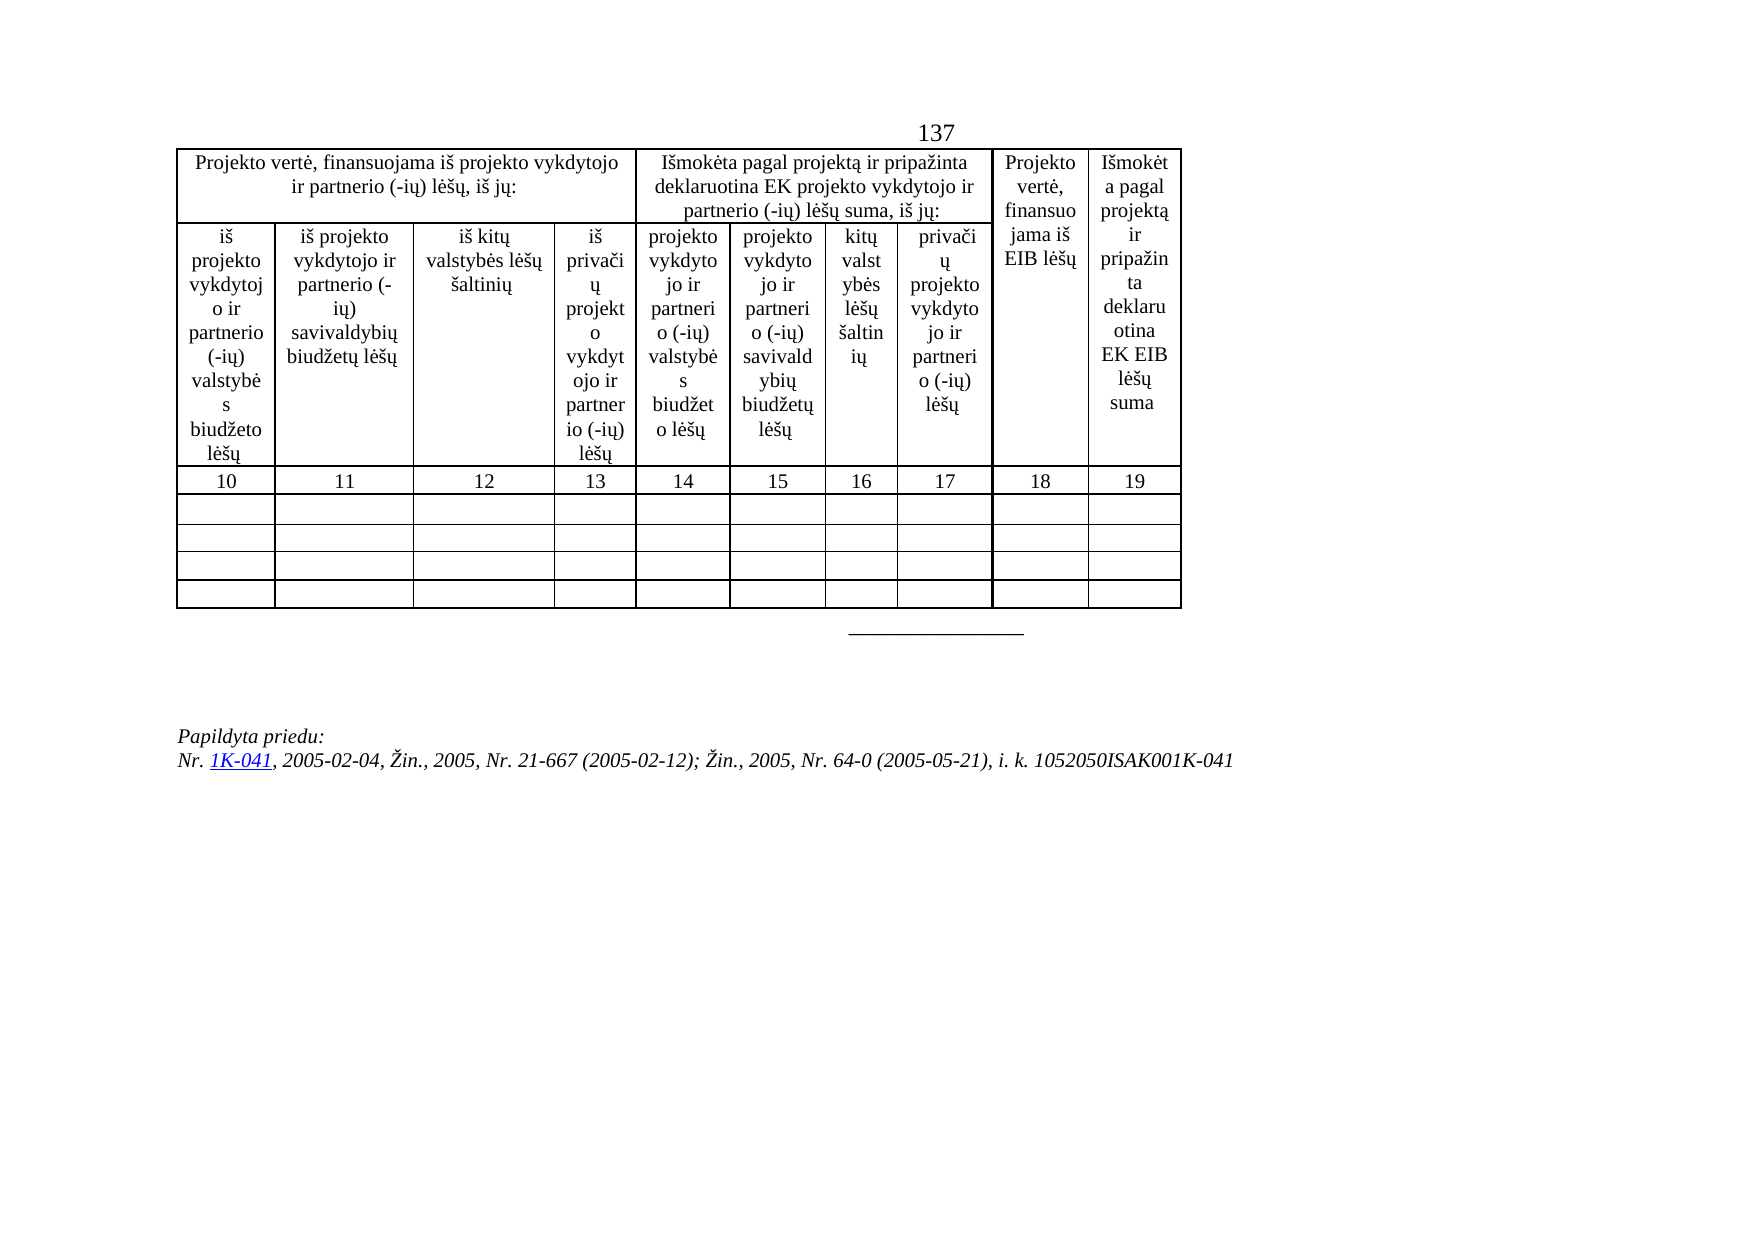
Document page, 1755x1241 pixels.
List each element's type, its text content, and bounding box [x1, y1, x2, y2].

table_cell [994, 552, 1088, 579]
table_cell [555, 525, 635, 551]
table_cell [414, 495, 554, 524]
table_cell 14 [637, 467, 729, 493]
table_header Projekto vertė, finansuojama iš EIB lėšų [994, 150, 1088, 464]
table_cell [637, 495, 729, 524]
table_cell kitų valstybės lėšų šaltinių [826, 224, 897, 464]
table_cell 17 [898, 467, 991, 493]
table_header Projekto vertė, finansuojama iš projekto vykdytojo ir partnerio (-ių) lėšų, iš jų: [178, 150, 635, 222]
table_cell [826, 552, 897, 579]
table_cell 10 [178, 467, 274, 493]
table_cell [1089, 581, 1180, 607]
table_cell [898, 525, 991, 551]
table_cell 13 [555, 467, 635, 493]
table_cell [731, 581, 825, 607]
table_cell [637, 552, 729, 579]
table_cell [178, 581, 274, 607]
table_cell [826, 525, 897, 551]
table_cell [178, 525, 274, 551]
table_cell [1089, 495, 1180, 524]
table_cell 19 [1089, 467, 1180, 493]
table_cell [276, 495, 413, 524]
table_cell [414, 581, 554, 607]
table_cell 18 [994, 467, 1088, 493]
table_cell iš kitų valstybės lėšų šaltinių [414, 224, 554, 464]
table_cell [898, 581, 991, 607]
table_cell projekto vykdytojo ir partnerio (-ių) valstybės biudžeto lėšų [637, 224, 729, 464]
table_cell [731, 525, 825, 551]
table_cell [637, 525, 729, 551]
text Nr. 1K-041, 2005-02-04, Žin., 2005, Nr. 21-667 (2005-02-12); Žin., 2005, Nr. 64-0 (2005-05-21), i. k. 1052050ISAK001K-041 [177, 748, 1695, 772]
table_cell 11 [276, 467, 413, 493]
table_cell [414, 525, 554, 551]
table_cell [731, 552, 825, 579]
table_cell [826, 581, 897, 607]
table_cell 16 [826, 467, 897, 493]
table_cell [555, 495, 635, 524]
table_cell [994, 581, 1088, 607]
table_cell 15 [731, 467, 825, 493]
table_cell [898, 552, 991, 579]
table_cell [276, 552, 413, 579]
table_cell [826, 495, 897, 524]
table_cell iš projekto vykdytojo ir partnerio (-ių) valstybės biudžeto lėšų [178, 224, 274, 464]
text ______________ [177, 609, 1695, 638]
text Papildyta priedu: [177, 724, 1695, 748]
table_cell [414, 552, 554, 579]
table_cell [178, 495, 274, 524]
table_header Išmokėta pagal projektą ir pripažinta deklaruotina EK EIB lėšų suma [1089, 150, 1180, 464]
table_cell [1089, 552, 1180, 579]
table_cell [994, 495, 1088, 524]
table_cell [994, 525, 1088, 551]
table_cell [555, 581, 635, 607]
table_cell projekto vykdytojo ir partnerio (-ių) savivaldybių biudžetų lėšų [731, 224, 825, 464]
table_cell privačių projekto vykdytojo ir partnerio (-ių) lėšų [898, 224, 991, 464]
table_cell [276, 525, 413, 551]
table_cell [637, 581, 729, 607]
table_cell iš privačių projekto vykdytojo ir partnerio (-ių) lėšų [555, 224, 635, 464]
table_cell [1089, 525, 1180, 551]
table_cell [178, 552, 274, 579]
table_cell iš projekto vykdytojo ir partnerio (-ių) savivaldybių biudžetų lėšų [276, 224, 413, 464]
table_cell [555, 552, 635, 579]
table_cell 12 [414, 467, 554, 493]
table_header Išmokėta pagal projektą ir pripažinta deklaruotina EK projekto vykdytojo ir partnerio (-ių) lėšų suma, iš jų: [637, 150, 991, 222]
table_cell [731, 495, 825, 524]
table_cell [276, 581, 413, 607]
table_cell [898, 495, 991, 524]
